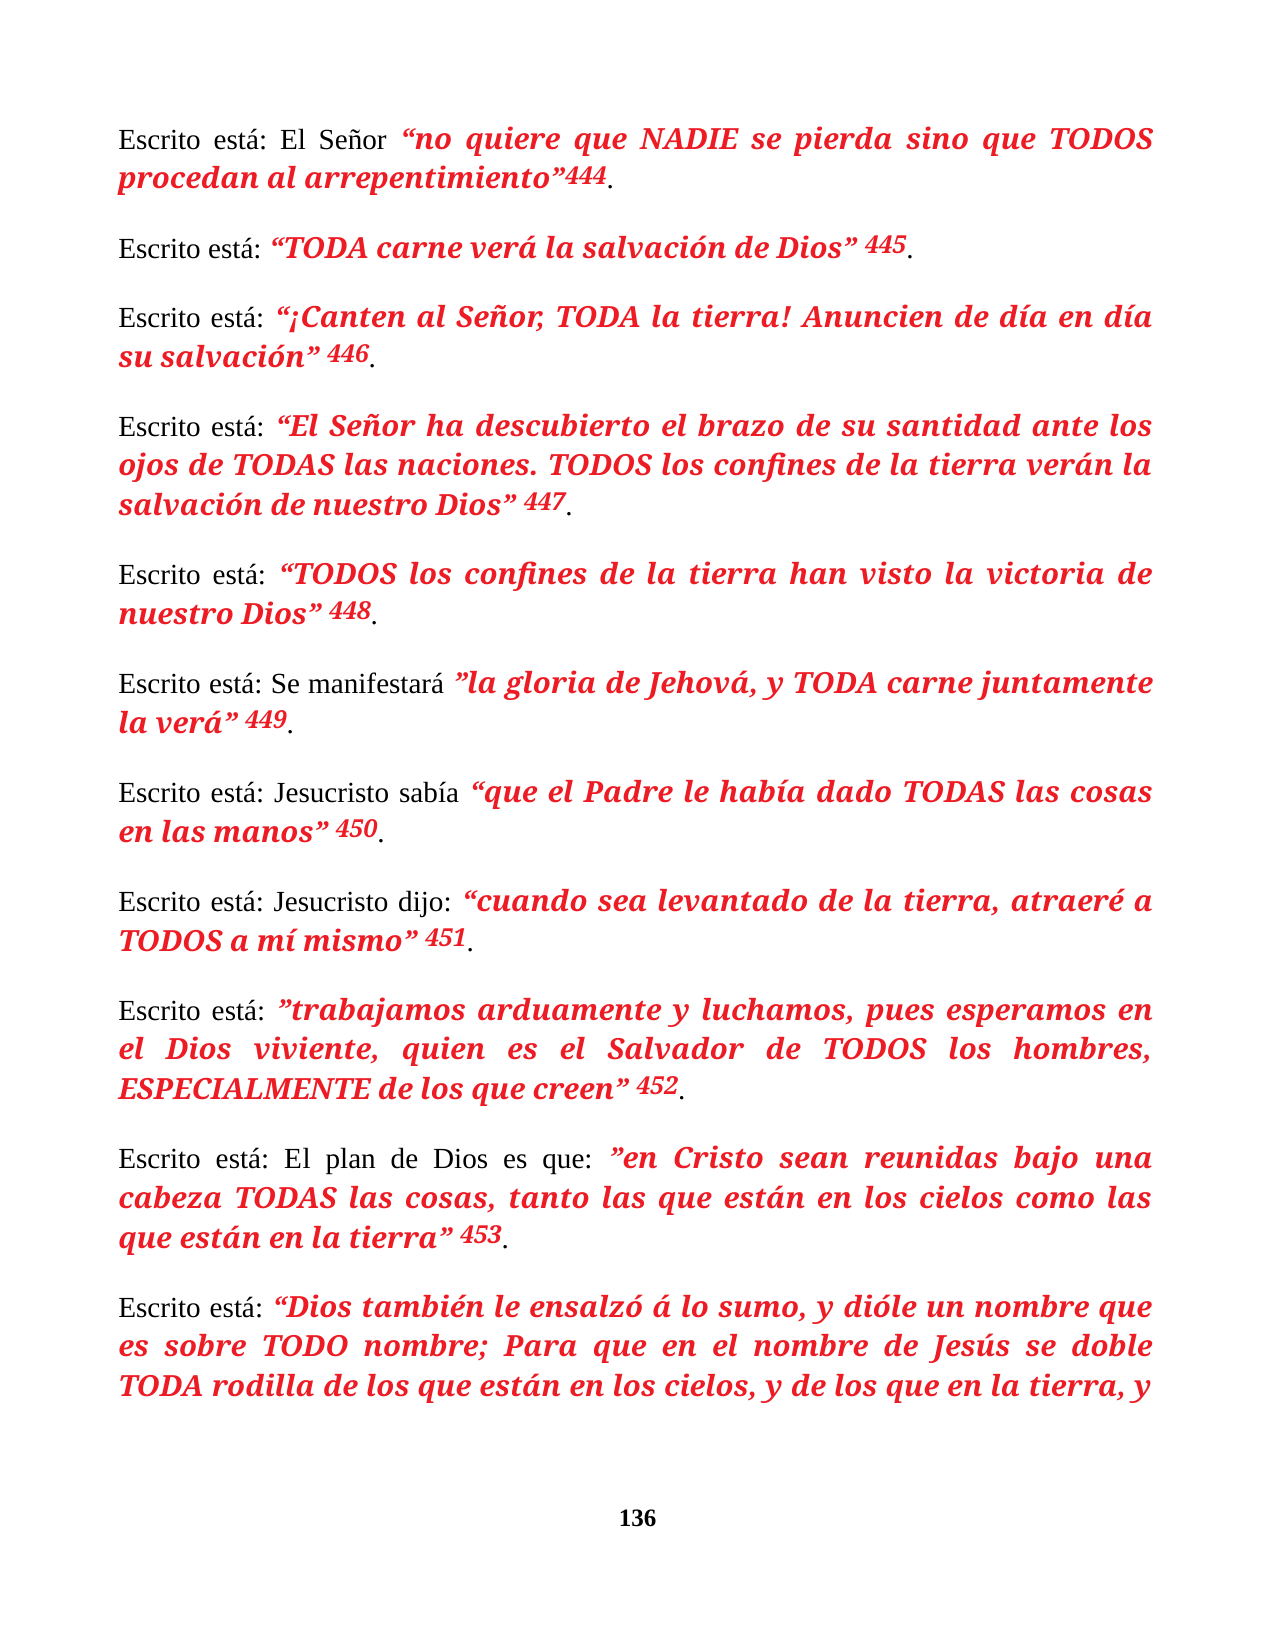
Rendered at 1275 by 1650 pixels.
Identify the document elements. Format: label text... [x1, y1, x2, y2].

text Escrito está: El Señor “no quiere que NADIE se pierda sino que TODOS procedan al arrepentimiento”. [118, 118, 1157, 197]
text Escrito está: Se manifestará ”la gloria de Jehová, y TODA carne juntamente la verá” . [118, 662, 1157, 742]
text Escrito está: Jesucristo sabía “que el Padre le había dado TODAS las cosas en las manos” . [118, 771, 1157, 851]
text Escrito está: “TODA carne verá la salvación de Dios” . [118, 227, 1157, 267]
text Escrito está: “Dios también le ensalzó á lo sumo, y dióle un nombre que es sobre TODO nombre; Para que en el nombre de Jesús se doble TODA rodilla de los que están en los cielos, y de los que en la tierra, y [118, 1286, 1157, 1405]
text Escrito está: ”trabajamos arduamente y luchamos, pues esperamos en el Dios viviente, quien es el Salvador de TODOS los hombres, ESPECIALMENTE de los que creen” . [118, 989, 1157, 1108]
text Escrito está: Jesucristo dijo: “cuando sea levantado de la tierra, atraeré a TODOS a mí mismo” . [118, 880, 1157, 959]
text Escrito está: “TODOS los confines de la tierra han visto la victoria de nuestro Dios” . [118, 553, 1157, 633]
text Escrito está: El plan de Dios es que: ”en Cristo sean reunidas bajo una cabeza TODAS las cosas, tanto las que están en los cielos como las que están en la tierra” . [118, 1137, 1157, 1257]
text Escrito está: “¡Canten al Señor, TODA la tierra! Anuncien de día en día su salvación” . [118, 296, 1157, 376]
text Escrito está: “El Señor ha descubierto el brazo de su santidad ante los ojos de TODAS las naciones. TODOS los confines de la tierra verán la salvación de nuestro Dios” . [118, 405, 1157, 524]
